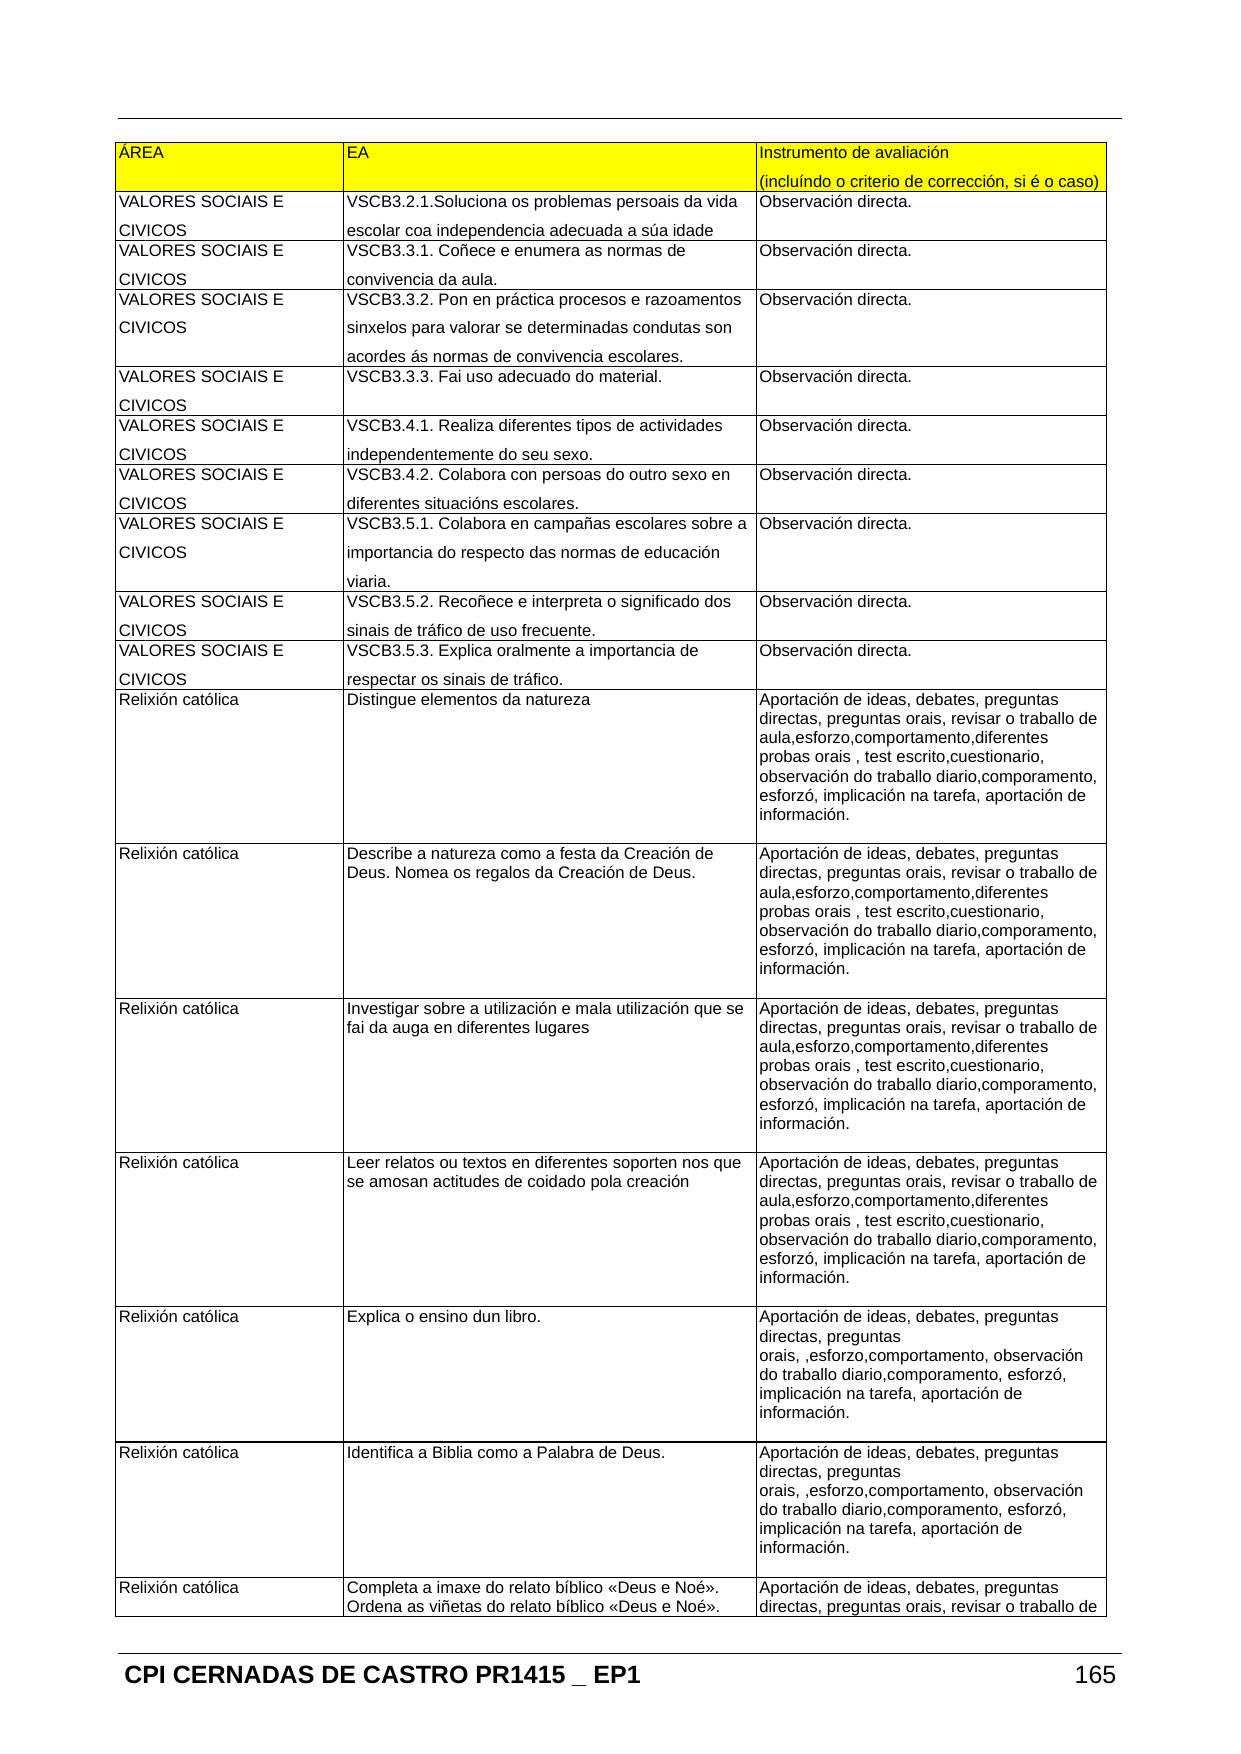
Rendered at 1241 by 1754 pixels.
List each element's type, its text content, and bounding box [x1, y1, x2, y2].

table_header EA [344, 143, 756, 191]
table_cell Relixión católica [116, 1578, 343, 1616]
table_cell VALORES SOCIAIS E CIVICOS [116, 241, 343, 288]
table_cell Completa a imaxe do relato bíblico «Deus e Noé». Ordena as viñetas do relato bíblico «Deus e Noé». [344, 1578, 756, 1616]
table_cell VALORES SOCIAIS E CIVICOS [116, 192, 343, 239]
table_cell VSCB3.4.2. Colabora con persoas do outro sexo en diferentes situacións escolares. [344, 465, 756, 513]
table_cell VSCB3.3.1. Coñece e enumera as normas de convivencia da aula. [344, 241, 756, 288]
table_cell VSCB3.5.3. Explica oralmente a importancia de respectar os sinais de tráfico. [344, 641, 756, 689]
table_cell Relixión católica [116, 1443, 343, 1577]
table_cell Relixión católica [116, 999, 343, 1152]
table_cell Aportación de ideas, debates, preguntas directas, preguntas orais, revisar o traballo de aula,esforzo,comportamento,diferentes probas orais , test escrito,cuestionario, observación do traballo diario,comporamento, esforzó, implicación na tarefa, aportación de información. [757, 999, 1106, 1152]
table_cell Observación directa. [757, 592, 1106, 640]
table_cell Observación directa. [757, 367, 1106, 415]
table_cell VALORES SOCIAIS E CIVICOS [116, 592, 343, 640]
table_cell Relixión católica [116, 844, 343, 997]
table_cell VSCB3.2.1.Soluciona os problemas persoais da vida escolar coa independencia adecuada a súa idade [344, 192, 756, 239]
table_cell VALORES SOCIAIS E CIVICOS [116, 416, 343, 464]
table_cell Explica o ensino dun libro. [344, 1307, 756, 1441]
table_cell Observación directa. [757, 641, 1106, 689]
table_cell Aportación de ideas, debates, preguntas directas, preguntas orais, revisar o traballo de aula,esforzo,comportamento,diferentes probas orais , test escrito,cuestionario, observación do traballo diario,comporamento, esforzó, implicación na tarefa, aportación de información. [757, 1153, 1106, 1306]
table_cell Distingue elementos da natureza [344, 690, 756, 843]
table_cell Aportación de ideas, debates, preguntas directas, preguntas orais, ,esforzo,comportamento, observación do traballo diario,comporamento, esforzó, implicación na tarefa, aportación de información. [757, 1443, 1106, 1577]
table_cell Observación directa. [757, 465, 1106, 513]
table_cell VALORES SOCIAIS E CIVICOS [116, 465, 343, 513]
table_cell VSCB3.3.3. Fai uso adecuado do material. [344, 367, 756, 415]
table_cell Investigar sobre a utilización e mala utilización que se fai da auga en diferentes lugares [344, 999, 756, 1152]
table_cell VALORES SOCIAIS E CIVICOS [116, 514, 343, 591]
table_cell VSCB3.3.2. Pon en práctica procesos e razoamentos sinxelos para valorar se determinadas condutas son acordes ás normas de convivencia escolares. [344, 290, 756, 366]
table_cell Observación directa. [757, 192, 1106, 239]
table_cell VALORES SOCIAIS E CIVICOS [116, 367, 343, 415]
table_cell Describe a natureza como a festa da Creación de Deus. Nomea os regalos da Creación de Deus. [344, 844, 756, 997]
table_cell Identifica a Biblia como a Palabra de Deus. [344, 1443, 756, 1577]
table_cell VSCB3.5.1. Colabora en campañas escolares sobre a importancia do respecto das normas de educación viaria. [344, 514, 756, 591]
table_cell VSCB3.4.1. Realiza diferentes tipos de actividades independentemente do seu sexo. [344, 416, 756, 464]
table_cell VSCB3.5.2. Recoñece e interpreta o significado dos sinais de tráfico de uso frecuente. [344, 592, 756, 640]
table_cell Aportación de ideas, debates, preguntas directas, preguntas orais, ,esforzo,comportamento, observación do traballo diario,comporamento, esforzó, implicación na tarefa, aportación de información. [757, 1307, 1106, 1441]
table_cell Aportación de ideas, debates, preguntas directas, preguntas orais, revisar o traballo de [757, 1578, 1106, 1616]
table_cell Observación directa. [757, 290, 1106, 366]
table_cell Leer relatos ou textos en diferentes soporten nos que se amosan actitudes de coidado pola creación [344, 1153, 756, 1306]
table_cell VALORES SOCIAIS E CIVICOS [116, 290, 343, 366]
table_cell Observación directa. [757, 514, 1106, 591]
table_cell Relixión católica [116, 1153, 343, 1306]
table_cell Relixión católica [116, 1307, 343, 1441]
table_cell Aportación de ideas, debates, preguntas directas, preguntas orais, revisar o traballo de aula,esforzo,comportamento,diferentes probas orais , test escrito,cuestionario, observación do traballo diario,comporamento, esforzó, implicación na tarefa, aportación de información. [757, 844, 1106, 997]
table_cell Observación directa. [757, 241, 1106, 288]
table_cell Observación directa. [757, 416, 1106, 464]
table_cell VALORES SOCIAIS E CIVICOS [116, 641, 343, 689]
table_header Instrumento de avaliación (incluíndo o criterio de corrección, si é o caso) [757, 143, 1106, 191]
table_header ÁREA [116, 143, 343, 191]
table_cell Aportación de ideas, debates, preguntas directas, preguntas orais, revisar o traballo de aula,esforzo,comportamento,diferentes probas orais , test escrito,cuestionario, observación do traballo diario,comporamento, esforzó, implicación na tarefa, aportación de información. [757, 690, 1106, 843]
table_cell Relixión católica [116, 690, 343, 843]
